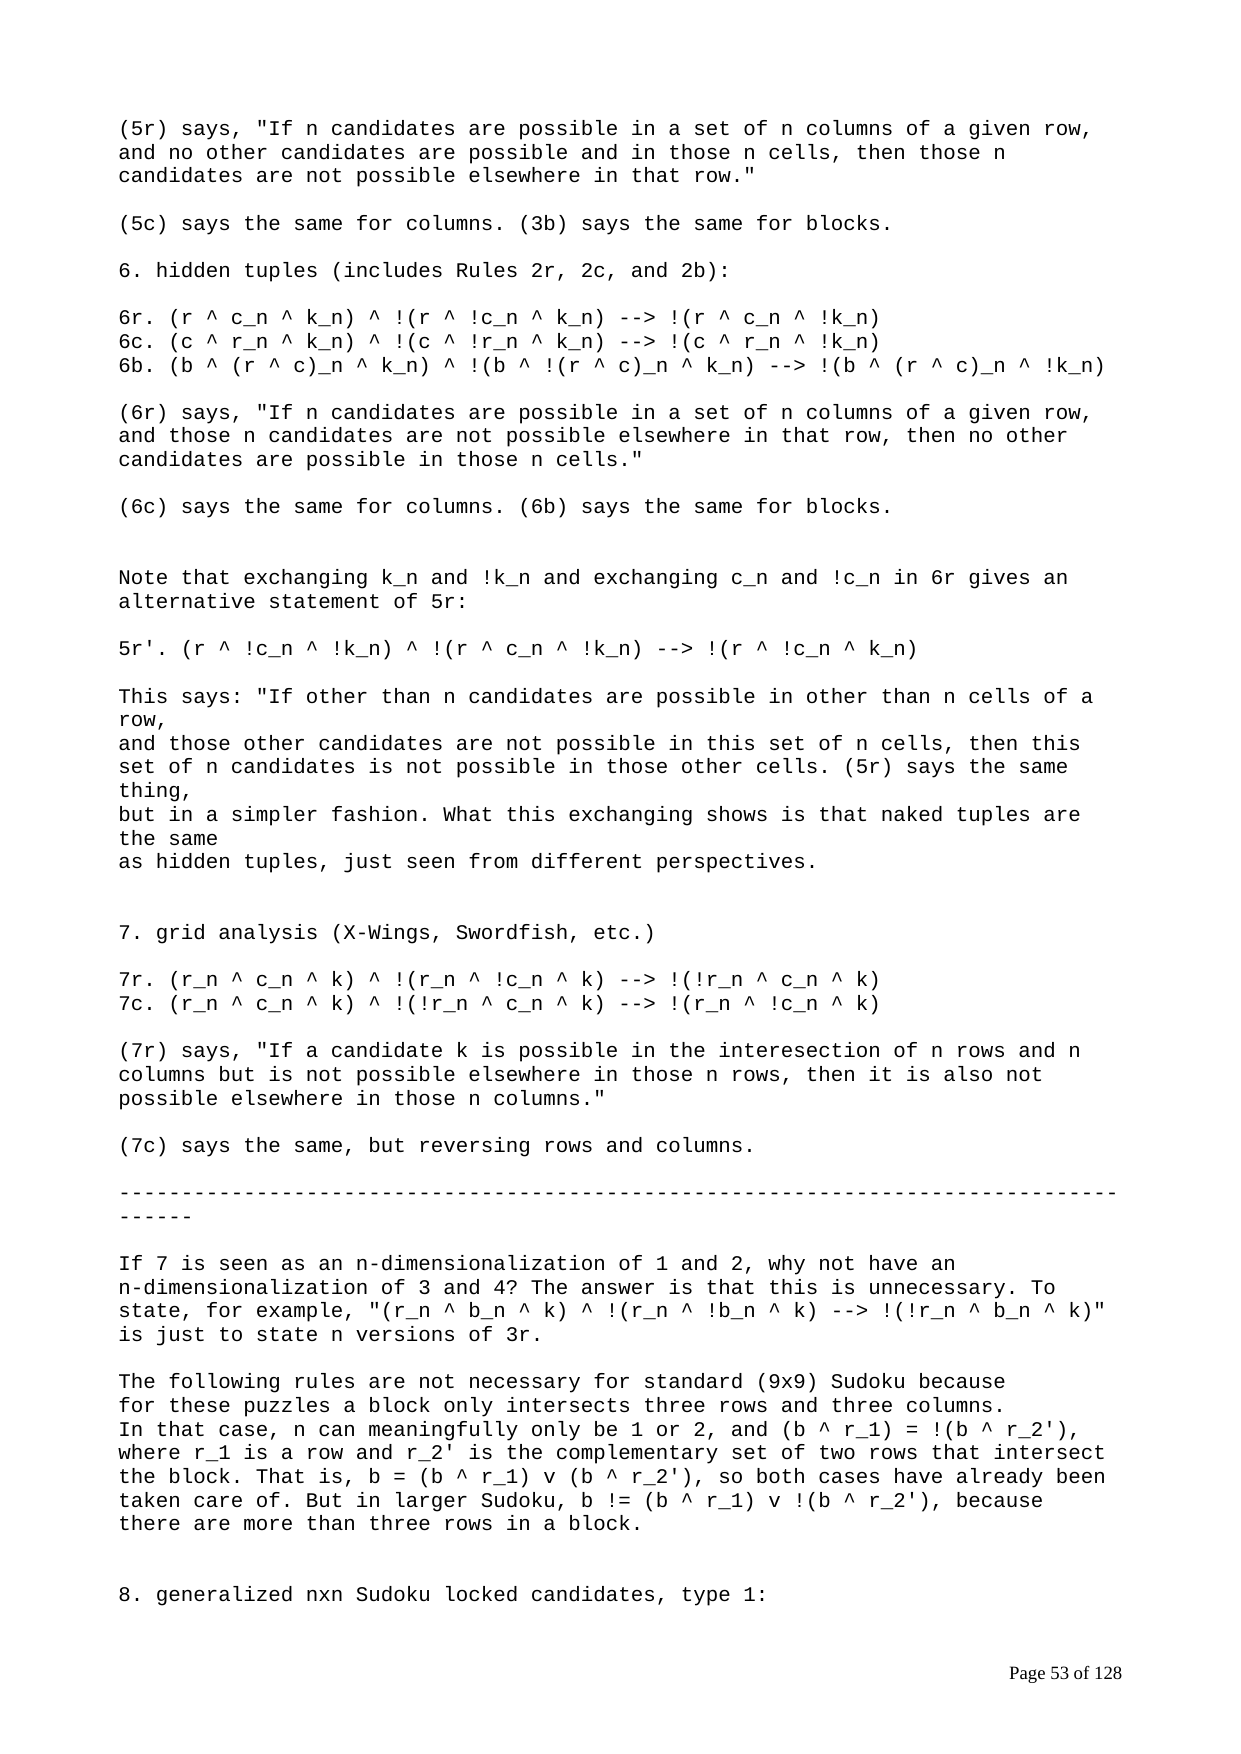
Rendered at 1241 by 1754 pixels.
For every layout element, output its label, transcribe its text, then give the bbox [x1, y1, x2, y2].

text (6c) says the same for columns. (6b) says the same for blocks. [118, 496, 1122, 520]
text but in a simpler fashion. What this exchanging shows is that naked tuples are the same [118, 804, 1122, 851]
text (5c) says the same for columns. (3b) says the same for blocks. [118, 213, 1122, 236]
text If 7 is seen as an n-dimensionalization of 1 and 2, why not have an [118, 1253, 1122, 1277]
text 5r'. (r ^ !c_n ^ !k_n) ^ !(r ^ c_n ^ !k_n) --> !(r ^ !c_n ^ k_n) [118, 638, 1122, 662]
text possible elsewhere in those n columns." [118, 1088, 1122, 1111]
text n-dimensionalization of 3 and 4? The answer is that this is unnecessary. To [118, 1277, 1122, 1300]
text 6b. (b ^ (r ^ c)_n ^ k_n) ^ !(b ^ !(r ^ c)_n ^ k_n) --> !(b ^ (r ^ c)_n ^ !k_n) [118, 354, 1122, 378]
text 7r. (r_n ^ c_n ^ k) ^ !(r_n ^ !c_n ^ k) --> !(!r_n ^ c_n ^ k) [118, 969, 1122, 993]
text and those other candidates are not possible in this set of n cells, then this [118, 733, 1122, 757]
text The following rules are not necessary for standard (9x9) Sudoku because [118, 1371, 1122, 1395]
text In that case, n can meaningfully only be 1 or 2, and (b ^ r_1) = !(b ^ r_2'), [118, 1419, 1122, 1442]
text 6c. (c ^ r_n ^ k_n) ^ !(c ^ !r_n ^ k_n) --> !(c ^ r_n ^ !k_n) [118, 331, 1122, 354]
text (5r) says, "If n candidates are possible in a set of n columns of a given row, [118, 118, 1122, 142]
text taken care of. But in larger Sudoku, b != (b ^ r_1) v !(b ^ r_2'), because [118, 1489, 1122, 1513]
text where r_1 is a row and r_2' is the complementary set of two rows that intersect [118, 1442, 1122, 1466]
text is just to state n versions of 3r. [118, 1324, 1122, 1348]
text set of n candidates is not possible in those other cells. (5r) says the same thing, [118, 757, 1122, 804]
text as hidden tuples, just seen from different perspectives. [118, 851, 1122, 875]
text and those n candidates are not possible elsewhere in that row, then no other [118, 426, 1122, 449]
text (6r) says, "If n candidates are possible in a set of n columns of a given row, [118, 402, 1122, 426]
text the block. That is, b = (b ^ r_1) v (b ^ r_2'), so both cases have already been [118, 1466, 1122, 1489]
text 6r. (r ^ c_n ^ k_n) ^ !(r ^ !c_n ^ k_n) --> !(r ^ c_n ^ !k_n) [118, 307, 1122, 331]
text 8. generalized nxn Sudoku locked candidates, type 1: [118, 1584, 1122, 1608]
text 6. hidden tuples (includes Rules 2r, 2c, and 2b): [118, 260, 1122, 284]
text 7c. (r_n ^ c_n ^ k) ^ !(!r_n ^ c_n ^ k) --> !(r_n ^ !c_n ^ k) [118, 993, 1122, 1017]
text (7c) says the same, but reversing rows and columns. [118, 1135, 1122, 1158]
text for these puzzles a block only intersects three rows and three columns. [118, 1395, 1122, 1419]
text there are more than three rows in a block. [118, 1513, 1122, 1537]
text -------------------------------------------------------------------------------------- [118, 1182, 1122, 1229]
text 7. grid analysis (X-Wings, Swordfish, etc.) [118, 922, 1122, 946]
text (7r) says, "If a candidate k is possible in the interesection of n rows and n [118, 1040, 1122, 1064]
text and no other candidates are possible and in those n cells, then those n [118, 142, 1122, 165]
text Note that exchanging k_n and !k_n and exchanging c_n and !c_n in 6r gives an [118, 567, 1122, 591]
text state, for example, "(r_n ^ b_n ^ k) ^ !(r_n ^ !b_n ^ k) --> !(!r_n ^ b_n ^ k)" [118, 1300, 1122, 1324]
text columns but is not possible elsewhere in those n rows, then it is also not [118, 1064, 1122, 1088]
text candidates are possible in those n cells." [118, 449, 1122, 473]
text This says: "If other than n candidates are possible in other than n cells of a row, [118, 686, 1122, 733]
text alternative statement of 5r: [118, 591, 1122, 615]
text candidates are not possible elsewhere in that row." [118, 165, 1122, 189]
